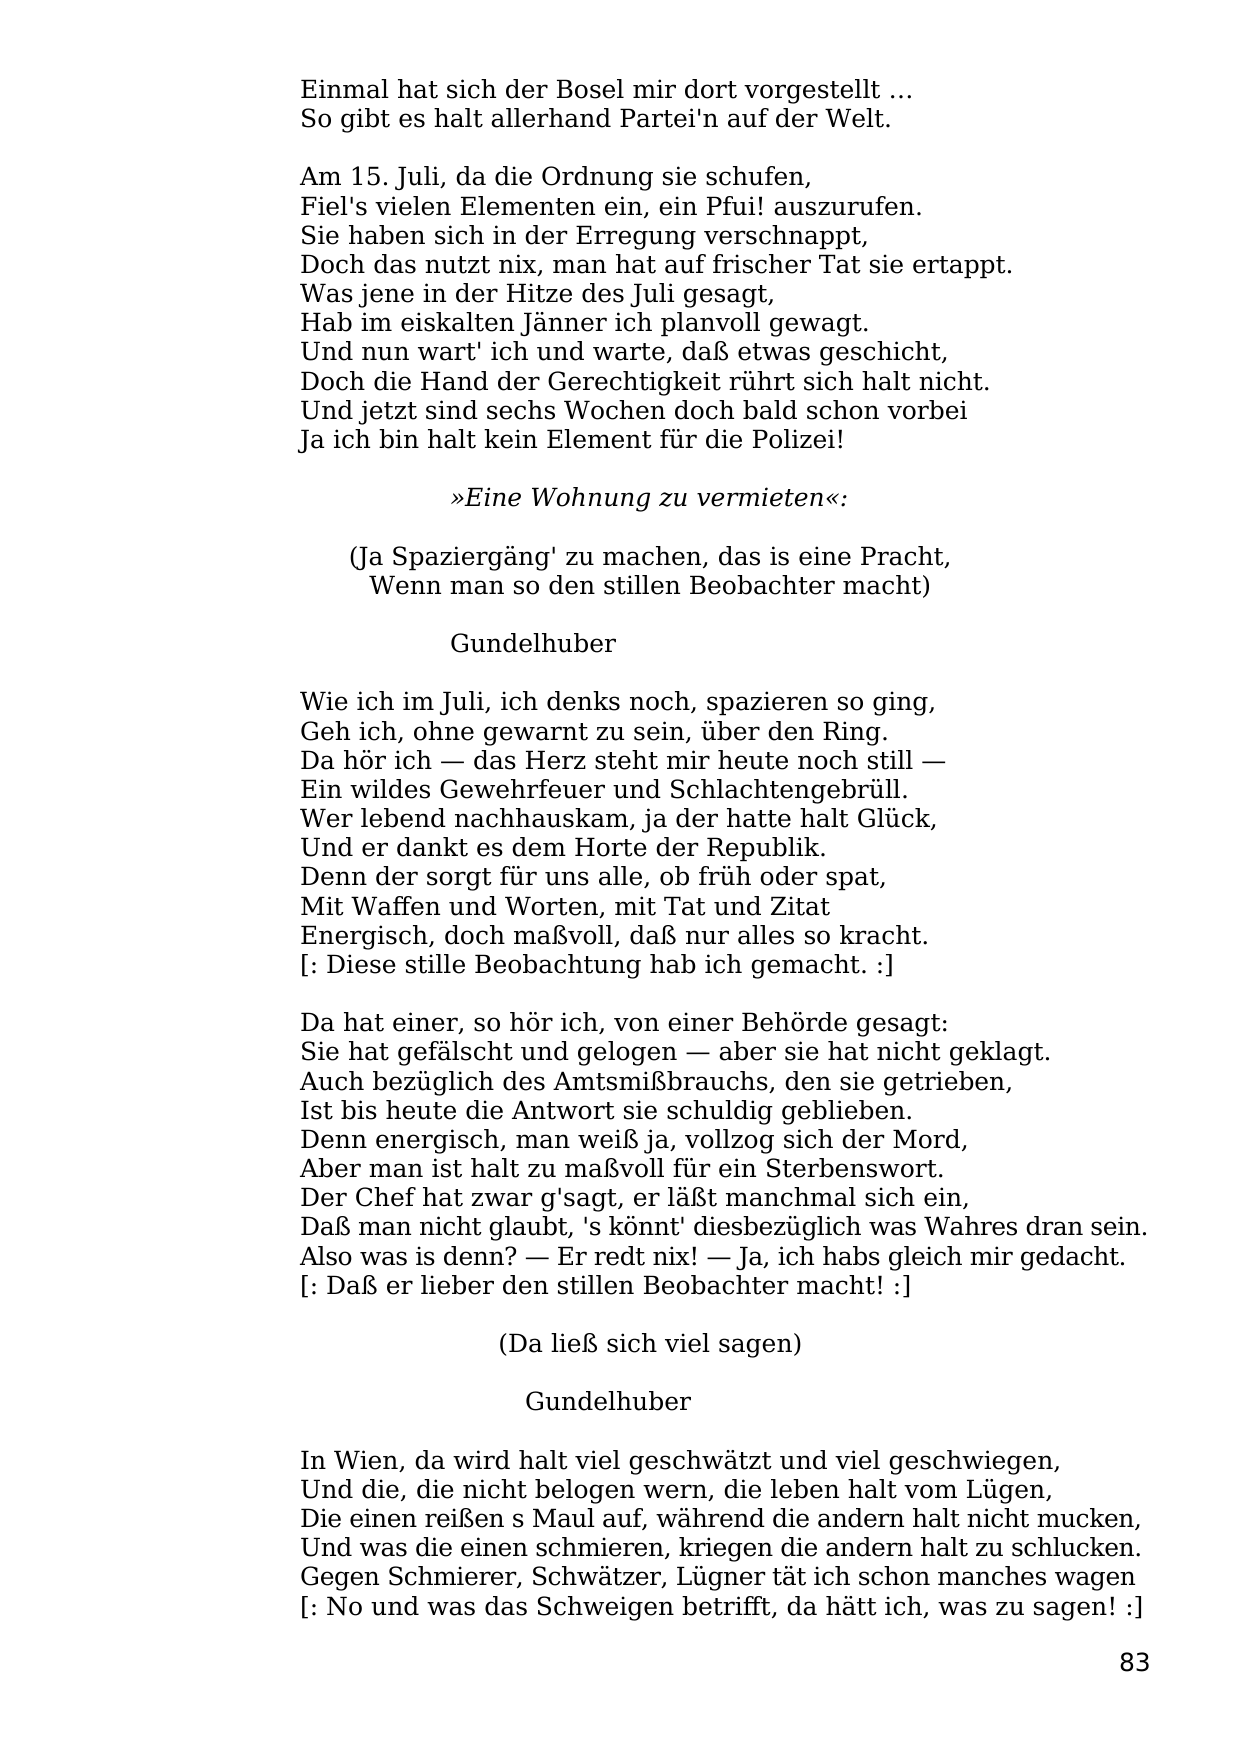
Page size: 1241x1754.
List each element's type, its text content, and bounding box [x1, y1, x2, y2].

text Doch die Hand der Gerechtigkeit rührt sich halt nicht. [300, 367, 1151, 396]
text Gegen Schmierer, Schwätzer, Lügner tät ich schon manches wagen [300, 1562, 1151, 1592]
text Denn der sorgt für uns alle, ob früh oder spat, [300, 862, 1151, 892]
text [: Diese stille Beobachtung hab ich gemacht. :] [300, 950, 1151, 979]
text (Ja Spaziergäng' zu machen, das is eine Pracht, [150, 542, 1151, 571]
text Mit Waffen und Worten, mit Tat und Zitat [300, 892, 1151, 921]
text Gundelhuber [300, 629, 1151, 658]
text Am 15. Juli, da die Ordnung sie schufen, [300, 162, 1151, 192]
text Und nun wart' ich und warte, daß etwas geschicht, [300, 337, 1151, 367]
text Aber man ist halt zu maßvoll für ein Sterbenswort. [300, 1154, 1151, 1183]
text Die einen reißen s Maul auf, während die andern halt nicht mucken, [300, 1504, 1151, 1533]
text (Da ließ sich viel sagen) [150, 1329, 1151, 1358]
text Und er dankt es dem Horte der Republik. [300, 833, 1151, 862]
text Da hör ich — das Herz steht mir heute noch still — [300, 746, 1151, 775]
text [: Daß er lieber den stillen Beobachter macht! :] [300, 1271, 1151, 1300]
text Da hat einer, so hör ich, von einer Behörde gesagt: [300, 1008, 1151, 1037]
text Denn energisch, man weiß ja, vollzog sich der Mord, [300, 1125, 1151, 1154]
text Daß man nicht glaubt, 's könnt' diesbezüglich was Wahres dran sein. [300, 1212, 1151, 1242]
text Also was is denn? — Er redt nix! — Ja, ich habs gleich mir gedacht. [300, 1242, 1151, 1271]
text Sie haben sich in der Erregung verschnappt, [300, 221, 1151, 250]
text Wie ich im Juli, ich denks noch, spazieren so ging, [300, 687, 1151, 717]
text So gibt es halt allerhand Partei'n auf der Welt. [300, 104, 1151, 133]
text »Eine Wohnung zu vermieten«: [150, 483, 1151, 512]
text Ja ich bin halt kein Element für die Polizei! [300, 425, 1151, 454]
text Geh ich, ohne gewarnt zu sein, über den Ring. [300, 717, 1151, 746]
text Auch bezüglich des Amtsmißbrauchs, den sie getrieben, [300, 1067, 1151, 1096]
text Ein wildes Gewehrfeuer und Schlachtengebrüll. [300, 775, 1151, 804]
text Wer lebend nachhauskam, ja der hatte halt Glück, [300, 804, 1151, 833]
text Wenn man so den stillen Beobachter macht) [150, 571, 1151, 600]
text Doch das nutzt nix, man hat auf frischer Tat sie ertappt. [300, 250, 1151, 279]
text Einmal hat sich der Bosel mir dort vorgestellt … [300, 75, 1151, 104]
text Energisch, doch maßvoll, daß nur alles so kracht. [300, 921, 1151, 950]
text Und was die einen schmieren, kriegen die andern halt zu schlucken. [300, 1533, 1151, 1562]
text Sie hat gefälscht und gelogen — aber sie hat nicht geklagt. [300, 1037, 1151, 1067]
text Fiel's vielen Elementen ein, ein Pfui! auszurufen. [300, 192, 1151, 221]
text [: No und was das Schweigen betrifft, da hätt ich, was zu sagen! :] [300, 1592, 1151, 1621]
text Ist bis heute die Antwort sie schuldig geblieben. [300, 1096, 1151, 1125]
text Gundelhuber [300, 1387, 1151, 1417]
text In Wien, da wird halt viel geschwätzt und viel geschwiegen, [300, 1446, 1151, 1475]
text Und jetzt sind sechs Wochen doch bald schon vorbei [300, 396, 1151, 425]
text Und die, die nicht belogen wern, die leben halt vom Lügen, [300, 1475, 1151, 1504]
text Der Chef hat zwar g'sagt, er läßt manchmal sich ein, [300, 1183, 1151, 1212]
text Was jene in der Hitze des Juli gesagt, [300, 279, 1151, 308]
text Hab im eiskalten Jänner ich planvoll gewagt. [300, 308, 1151, 337]
